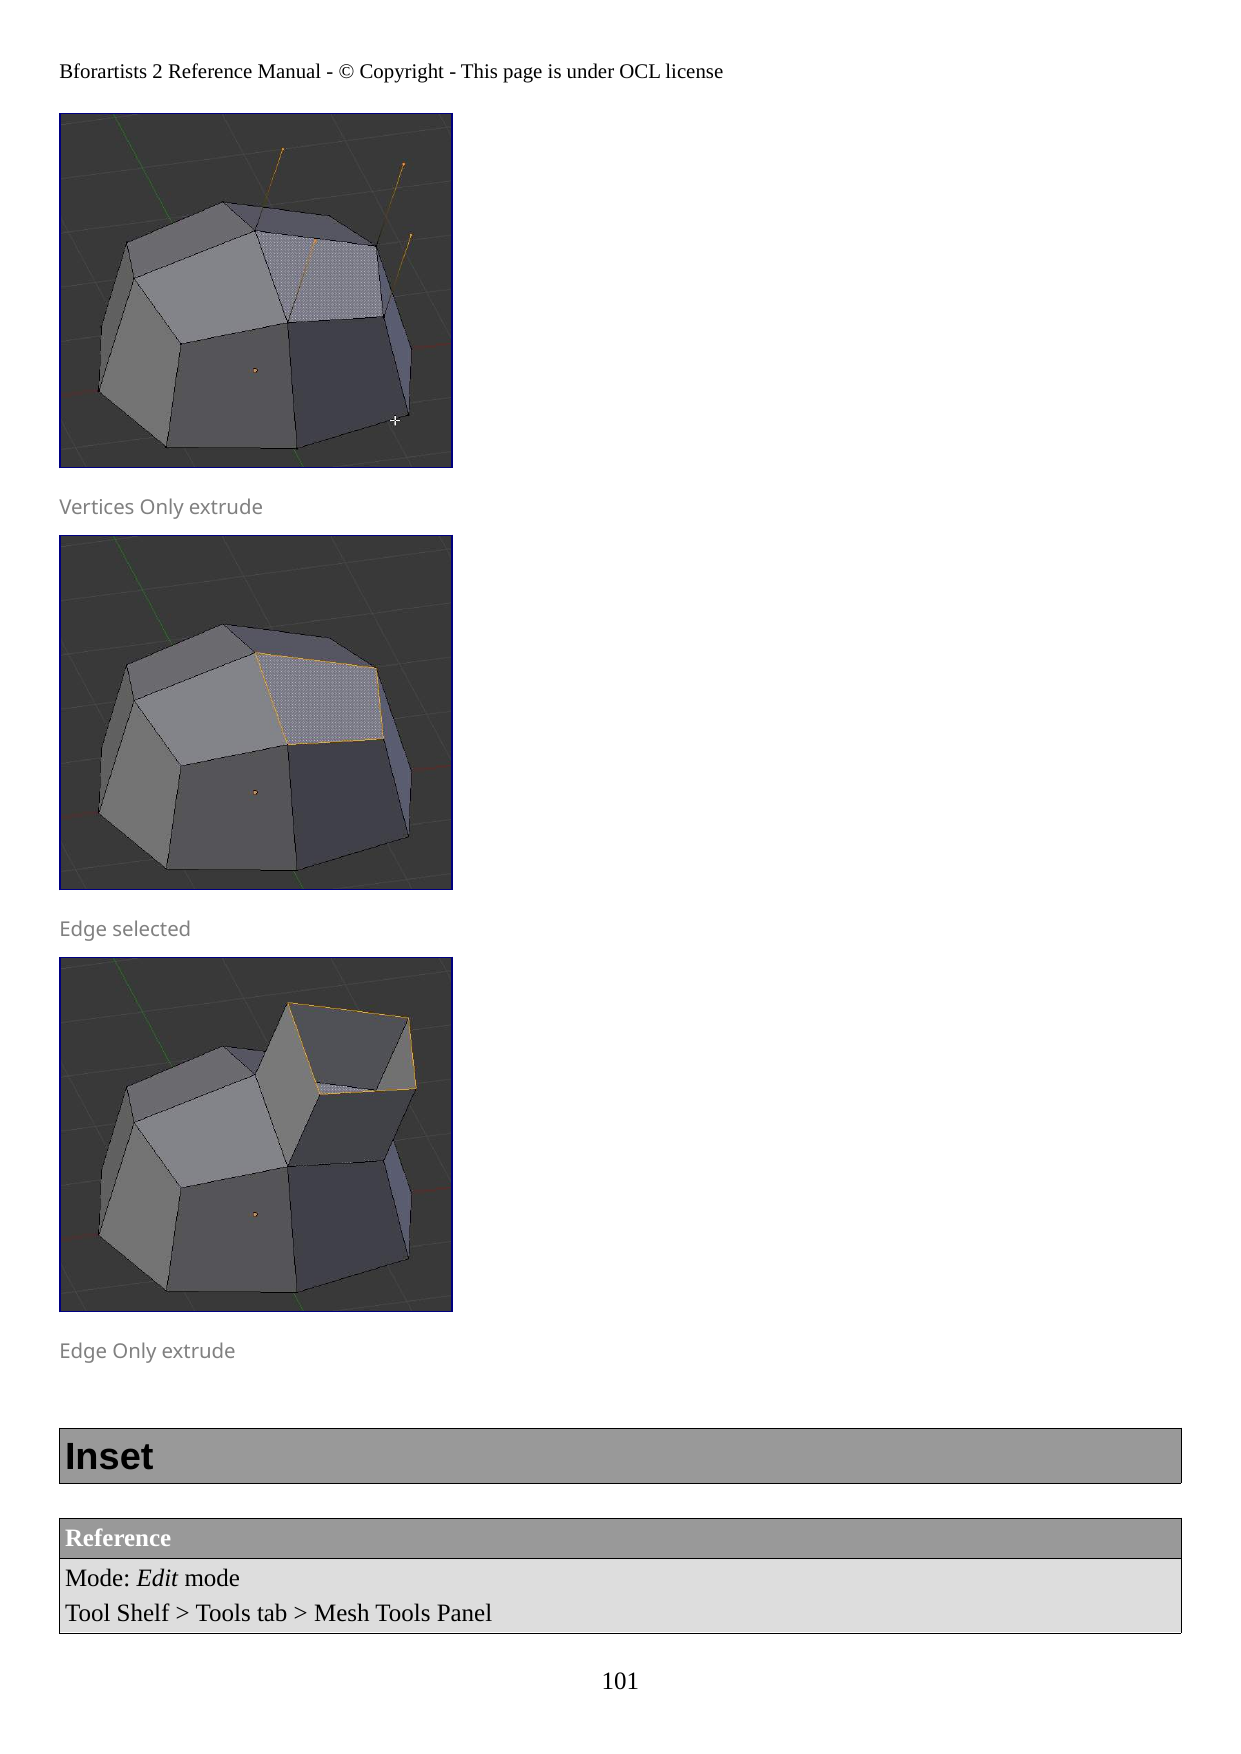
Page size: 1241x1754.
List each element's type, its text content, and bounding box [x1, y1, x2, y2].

picture [61, 958, 451, 1311]
table_header Reference [60, 1519, 1181, 1558]
text Edge selected [59, 911, 1181, 942]
text Vertices Only extrude [59, 489, 1181, 520]
table_cell Mode: Edit mode Tool Shelf > Tools tab > Mesh Tools Panel [60, 1559, 1181, 1632]
table_header Inset [60, 1429, 1181, 1483]
picture [61, 114, 451, 467]
text Edge Only extrude [59, 1333, 1181, 1364]
picture [61, 536, 451, 889]
